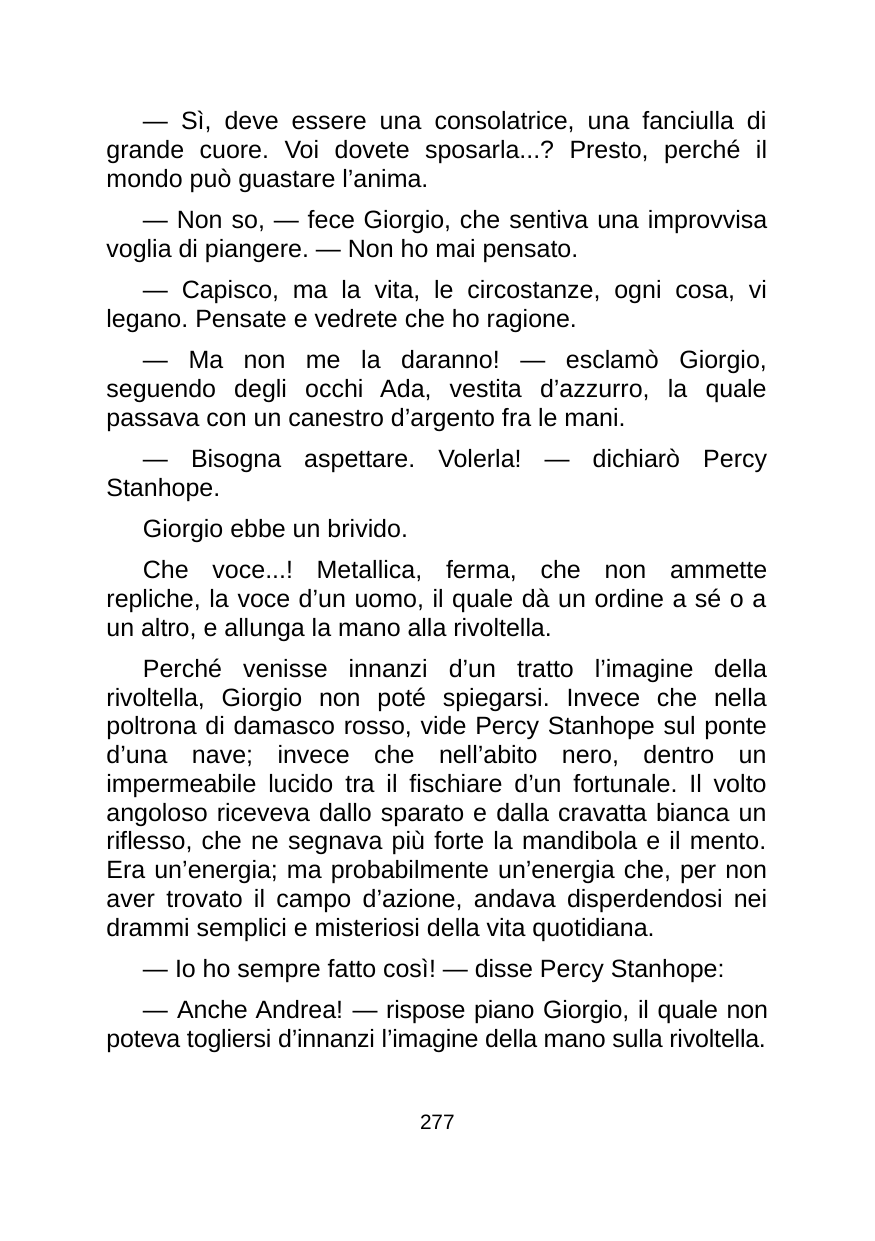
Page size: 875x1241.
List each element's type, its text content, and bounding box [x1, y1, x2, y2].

text — Capisco, ma la vita, le circostanze, ogni cosa, vi legano. Pensate e vedrete che ho ragione. [106, 275, 768, 332]
text — Non so, — fece Giorgio, che sentiva una improvvisa voglia di piangere. — Non ho mai pensato. [106, 205, 768, 262]
text Giorgio ebbe un brivido. [106, 514, 768, 542]
text — Io ho sempre fatto così! — disse Percy Stanhope: [106, 954, 768, 982]
text Perché venisse innanzi d’un tratto l’imagine della rivoltella, Giorgio non poté spiegarsi. Invece che nella poltrona di damasco rosso, vide Percy Stanhope sul ponte d’una nave; invece che nell’abito nero, dentro un impermeabile lucido tra il fischiare d’un fortunale. Il volto angoloso riceveva dallo sparato e dalla cravatta bianca un riflesso, che ne segnava più forte la mandibola e il mento. Era un’energia; ma probabilmente un’energia che, per non aver trovato il campo d’azione, andava disperdendosi nei drammi semplici e misteriosi della vita quotidiana. [106, 654, 768, 941]
text — Bisogna aspettare. Volerla! — dichiarò Percy Stanhope. [106, 444, 768, 501]
text — Ma non me la daranno! — esclamò Giorgio, seguendo degli occhi Ada, vestita d’azzurro, la quale passava con un canestro d’argento fra le mani. [106, 345, 768, 431]
text Che voce...! Metallica, ferma, che non ammette repliche, la voce d’un uomo, il quale dà un ordine a sé o a un altro, e allunga la mano alla rivoltella. [106, 555, 768, 641]
text — Anche Andrea! — rispose piano Giorgio, il quale non poteva togliersi d’innanzi l’imagine della mano sulla rivoltella. [106, 995, 768, 1052]
text — Sì, deve essere una consolatrice, una fanciulla di grande cuore. Voi dovete sposarla...? Presto, perché il mondo può guastare l’anima. [106, 106, 768, 192]
